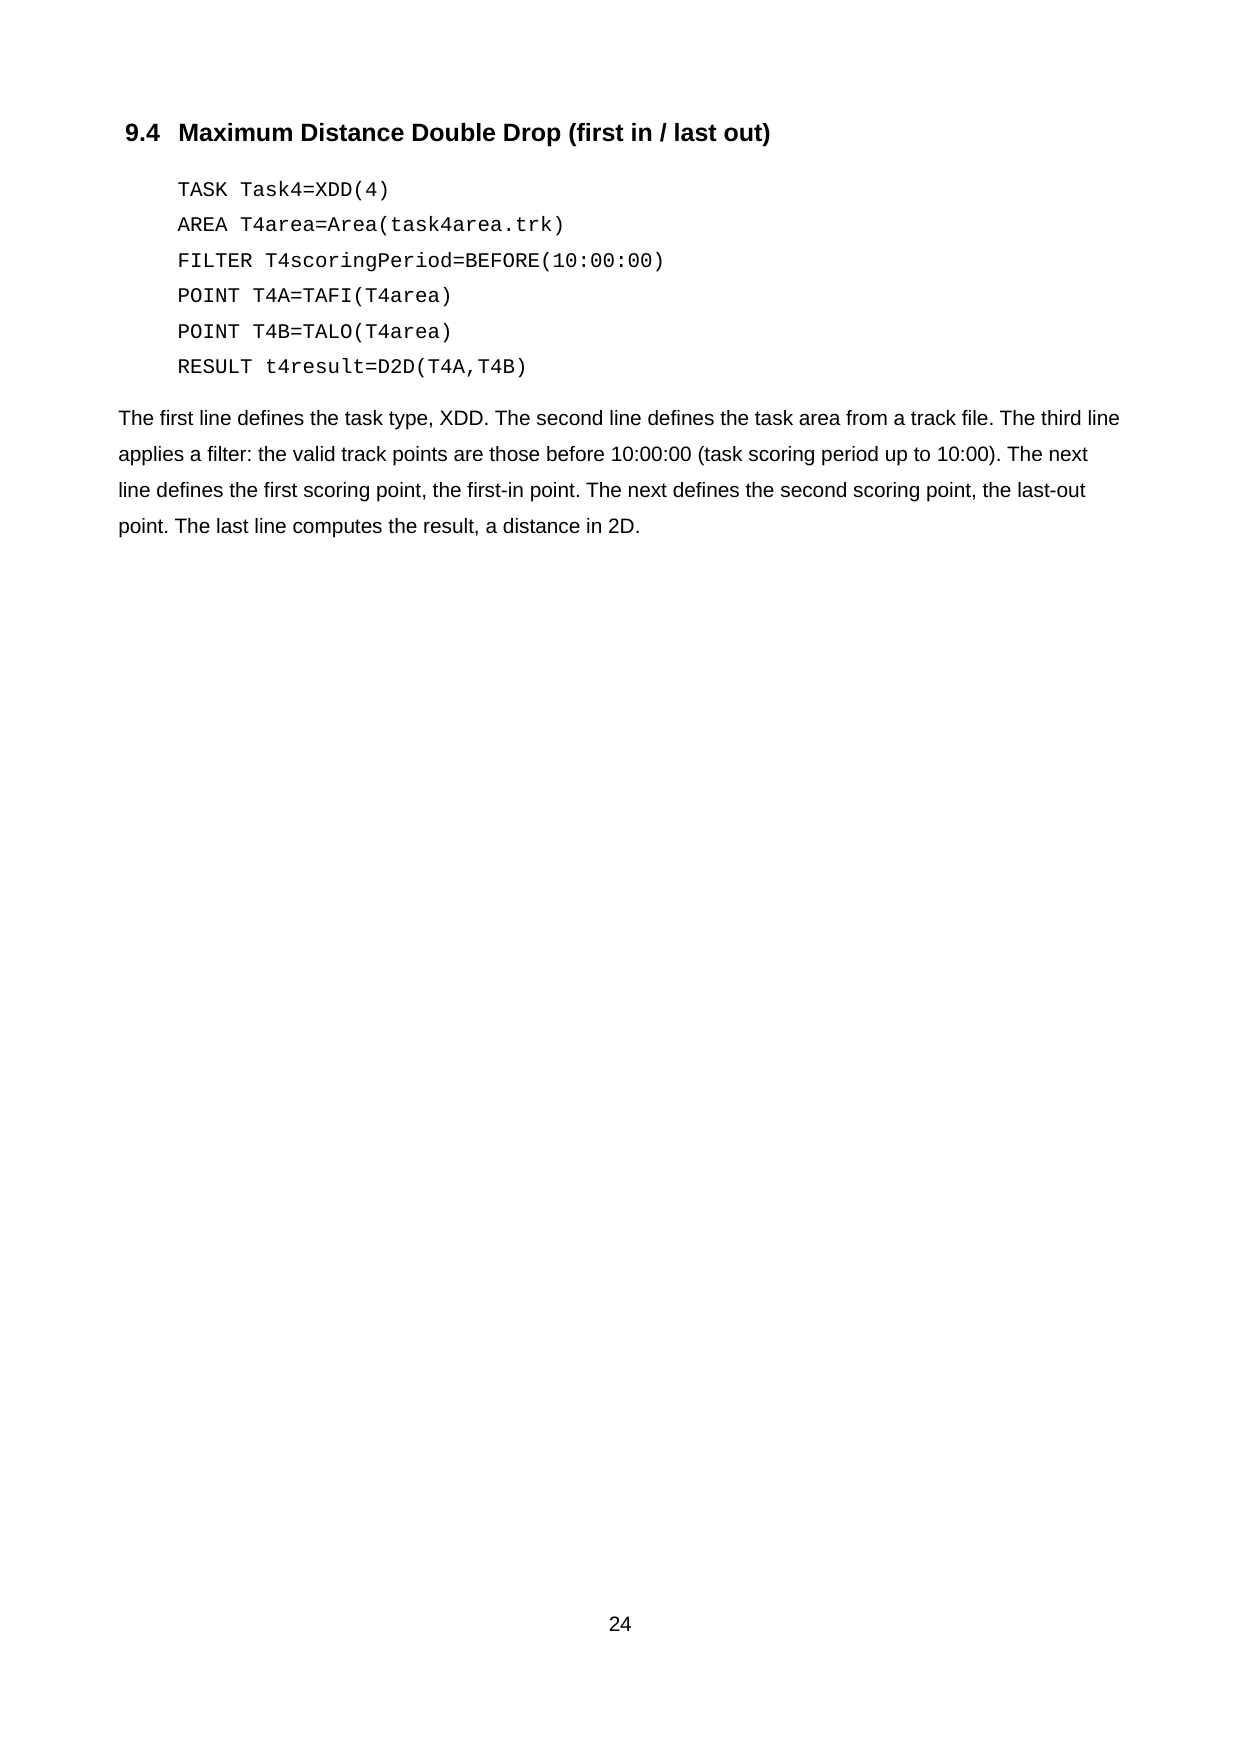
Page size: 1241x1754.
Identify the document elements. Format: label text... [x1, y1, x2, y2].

text The first line defines the task type, XDD. The second line defines the task area from a track file. The third line applies a filter: the valid track points are those before 10:00:00 (task scoring period up to 10:00). The next line defines the first scoring point, the first-in point. The next defines the second scoring point, the last-out point. The last line computes the result, a distance in 2D. [118, 406, 1122, 538]
subtitle Maximum Distance Double Drop (first in / last out) [118, 118, 1122, 147]
text TASK Task4=XDD(4) AREA T4area=Area(task4area.trk) FILTER T4scoringPeriod=BEFORE(10:00:00) POINT T4A=TAFI(T4area) POINT T4B=TALO(T4area) RESULT t4result=D2D(T4A,T4B) [177, 179, 1063, 380]
